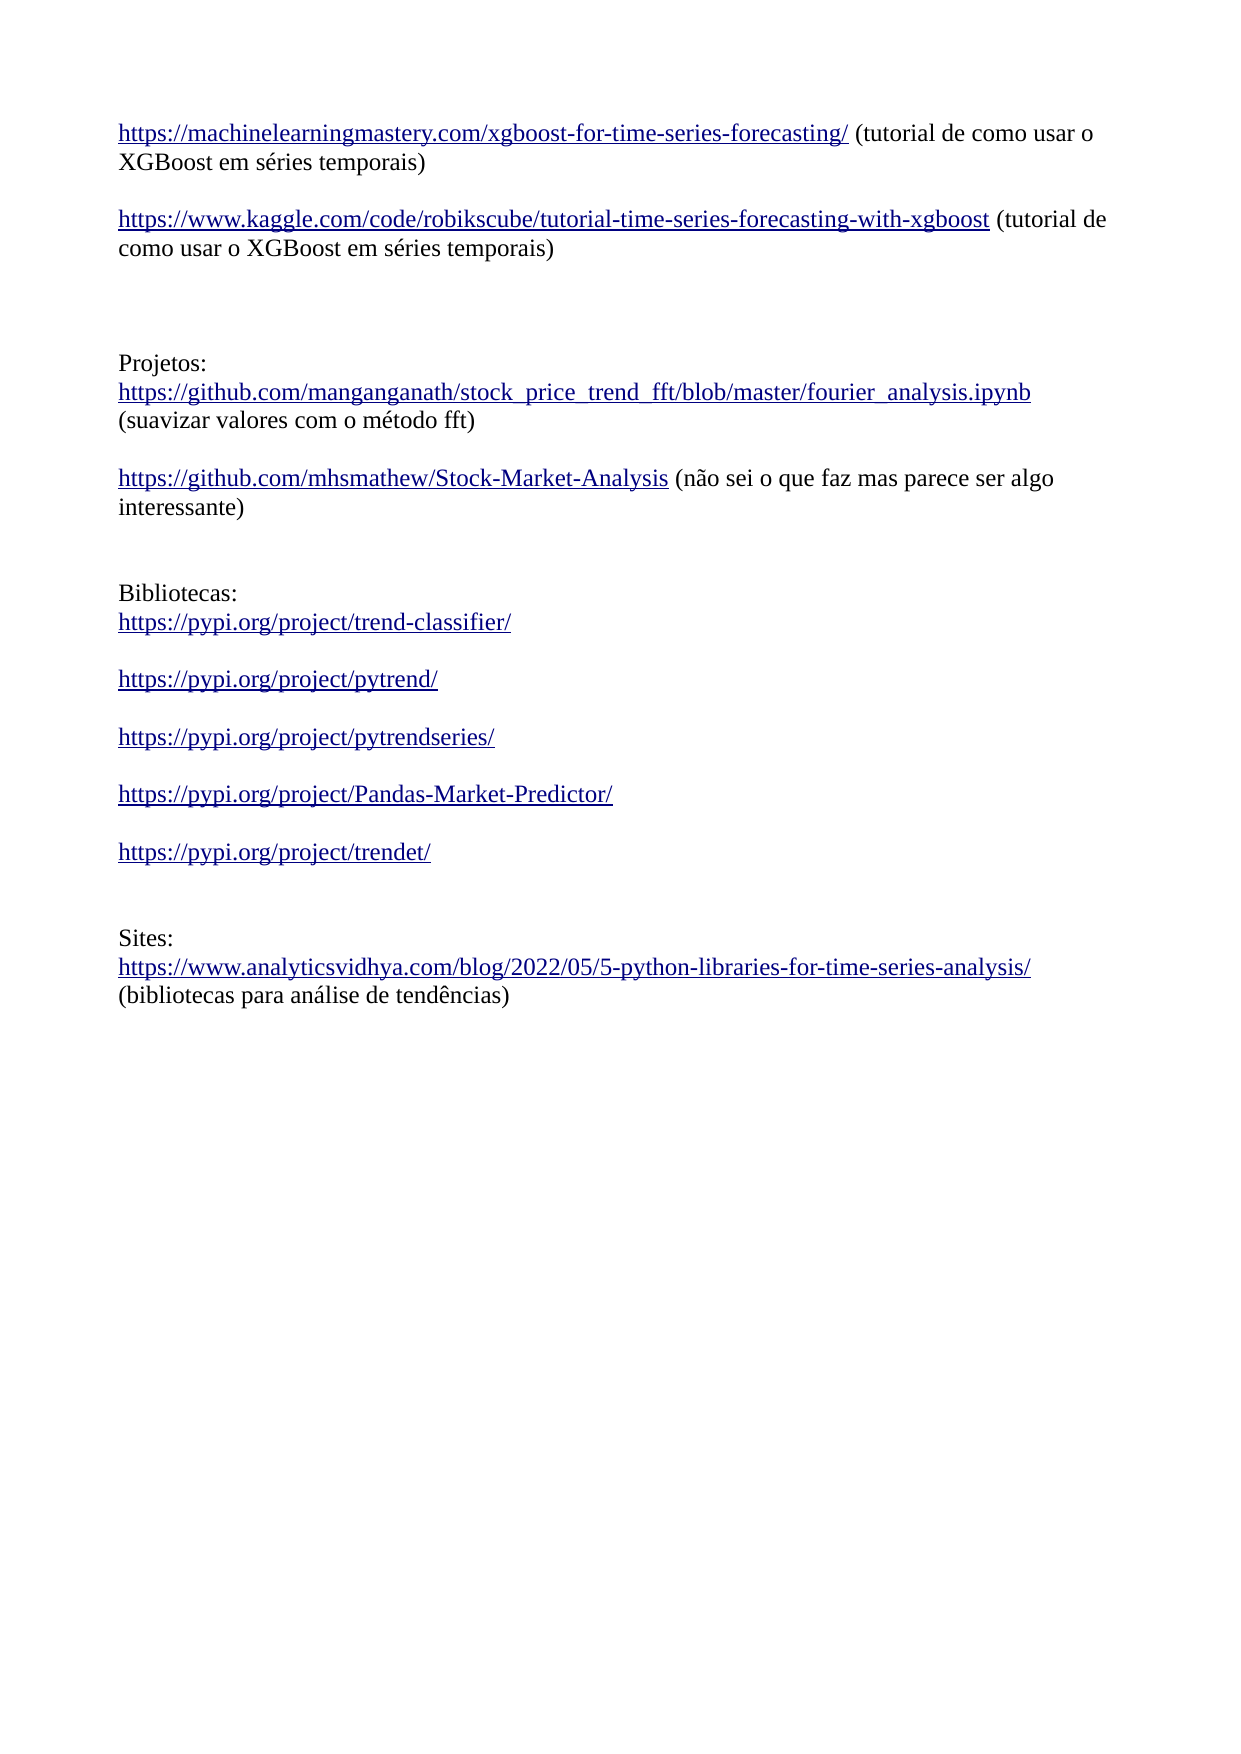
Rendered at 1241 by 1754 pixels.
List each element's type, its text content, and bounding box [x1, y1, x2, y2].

text https://pypi.org/project/pytrendseries/ [118, 722, 1122, 751]
text https://www.kaggle.com/code/robikscube/tutorial-time-series-forecasting-with-xgboost (tutorial de como usar o XGBoost em séries temporais) [118, 204, 1122, 262]
text https://pypi.org/project/pytrend/ [118, 664, 1122, 693]
text https://pypi.org/project/trendet/ [118, 837, 1122, 866]
text https://pypi.org/project/Pandas-Market-Predictor/ [118, 779, 1122, 808]
text https://github.com/mhsmathew/Stock-Market-Analysis (não sei o que faz mas parece ser algo interessante) [118, 463, 1122, 521]
text Sites: [118, 923, 1122, 952]
text Bibliotecas: [118, 578, 1122, 607]
text https://machinelearningmastery.com/xgboost-for-time-series-forecasting/ (tutorial de como usar o XGBoost em séries temporais) [118, 118, 1122, 176]
text https://github.com/manganganath/stock_price_trend_fft/blob/master/fourier_analysis.ipynb (suavizar valores com o método fft) [118, 377, 1122, 434]
text https://www.analyticsvidhya.com/blog/2022/05/5-python-libraries-for-time-series-analysis/ (bibliotecas para análise de tendências) [118, 952, 1122, 1009]
text Projetos: [118, 348, 1122, 377]
text https://pypi.org/project/trend-classifier/ [118, 607, 1122, 636]
